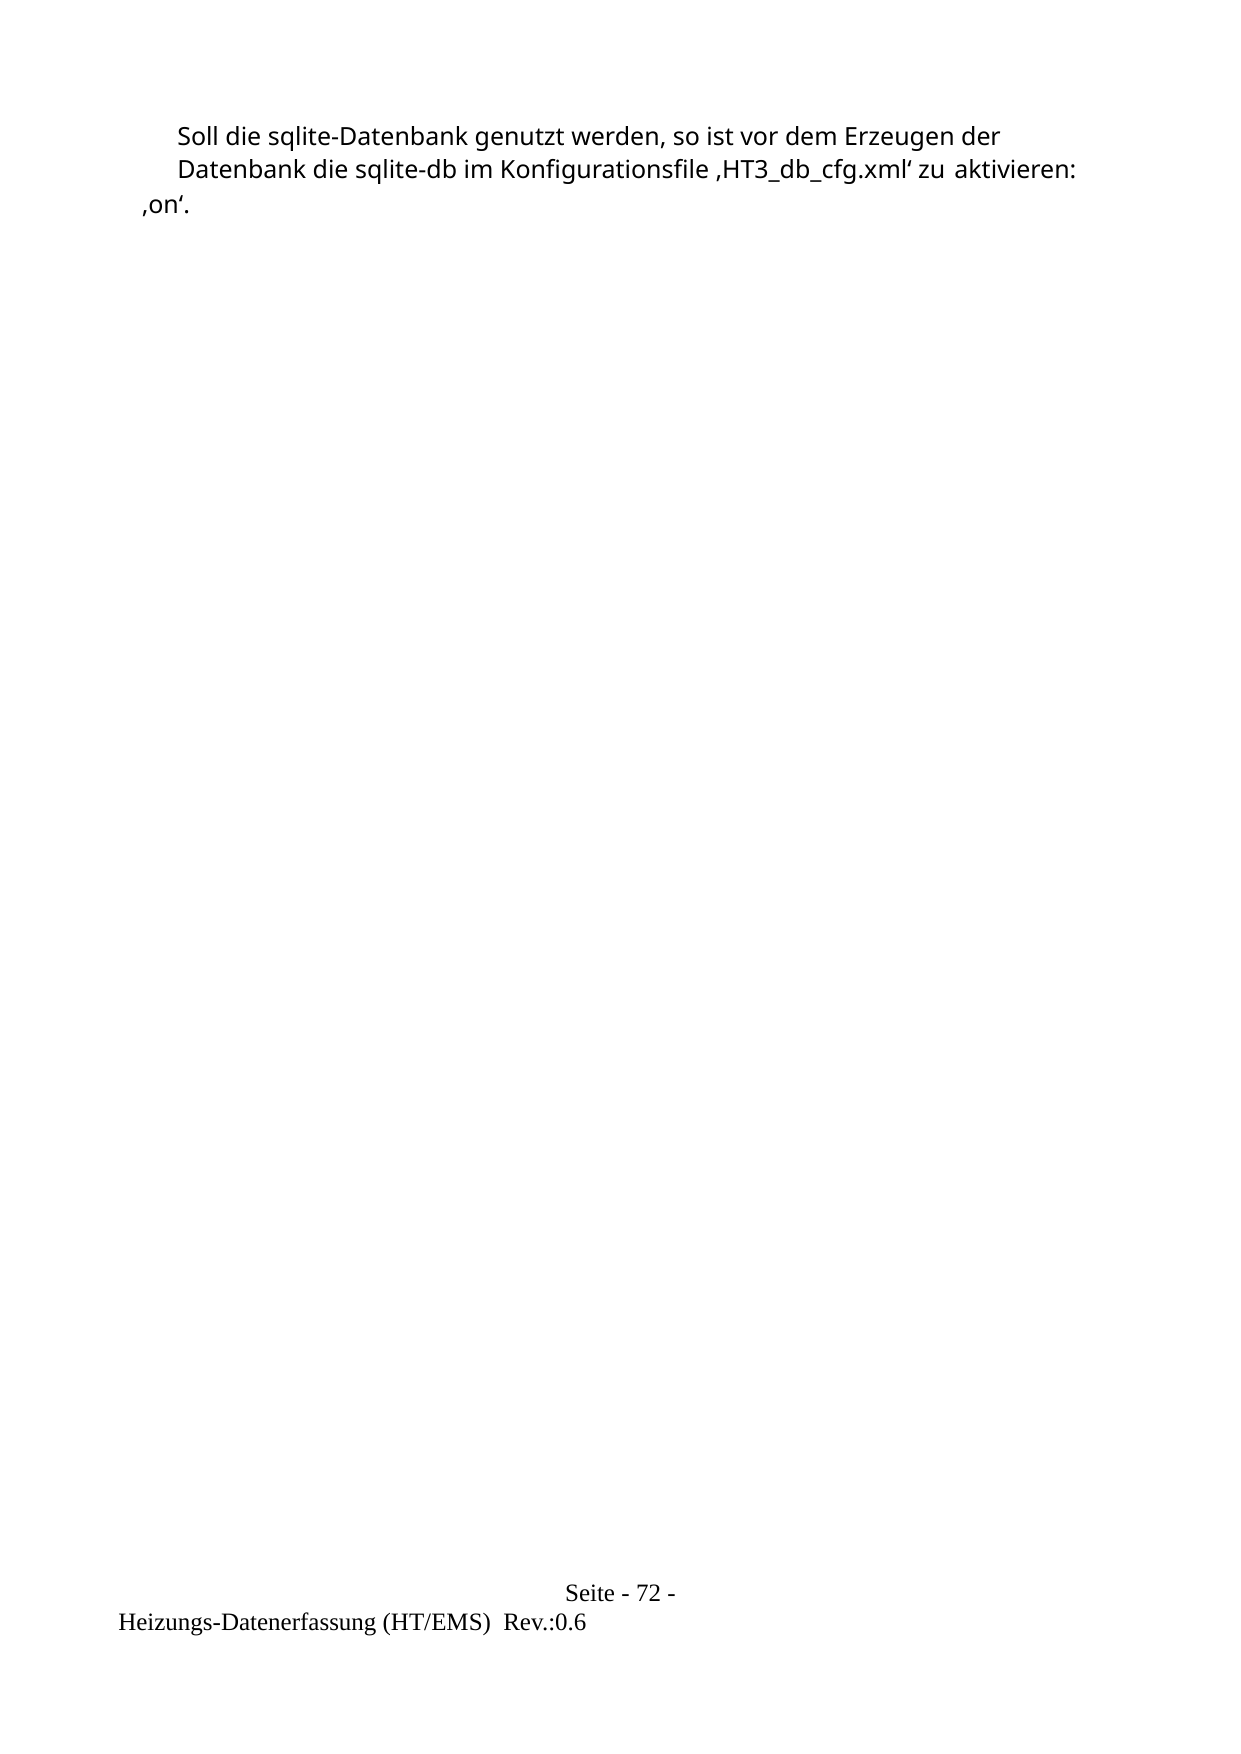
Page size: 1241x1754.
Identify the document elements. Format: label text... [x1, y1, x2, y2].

text Soll die sqlite-Datenbank genutzt werden, so ist vor dem Erzeugen der Datenbank die sqlite-db im Konfigurationsfile ‚HT3_db_cfg.xml‘ zu aktivieren: ‚on‘. [142, 118, 1122, 254]
